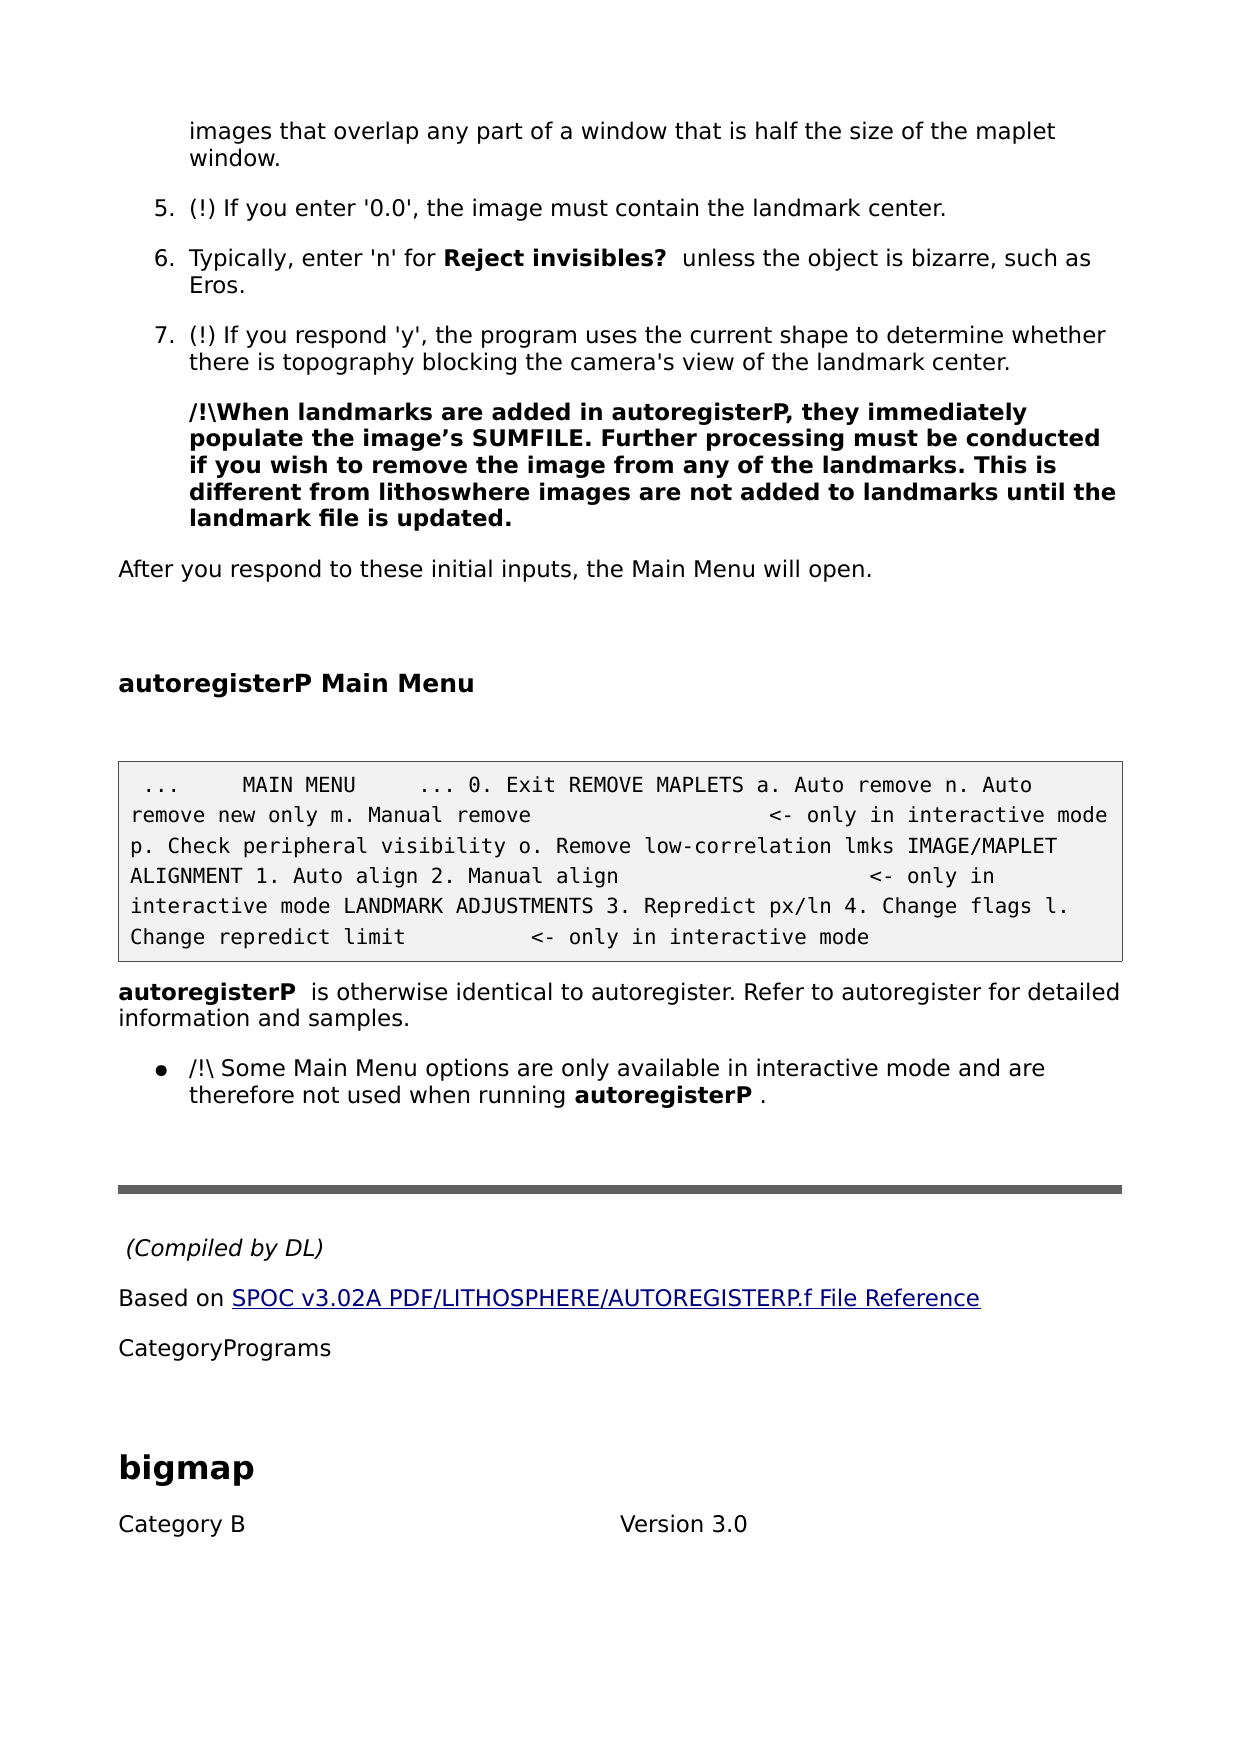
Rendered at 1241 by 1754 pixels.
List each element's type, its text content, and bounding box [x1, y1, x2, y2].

text After you respond to these initial inputs, the Main Menu will open. [118, 556, 1122, 582]
list /!\ Some Main Menu options are only available in interactive mode and are therefore not used when running autoregisterP . [153, 1056, 1122, 1109]
text (Compiled by DL) [118, 1235, 1122, 1262]
subtitle bigmap [118, 1449, 1122, 1487]
list /!\When landmarks are added in autoregisterP, they immediately populate the image’s SUMFILE. Further processing must be conducted if you wish to remove the image from any of the landmarks. This is different from lithoswhere images are not added to landmarks until the landmark file is updated. [153, 399, 1122, 532]
table_header Category B [118, 1499, 620, 1549]
text Based on SPOC v3.02A PDF/LITHOSPHERE/AUTOREGISTERP.f File Reference [118, 1285, 1122, 1312]
text autoregisterP is otherwise identical to autoregister. Refer to autoregister for detailed information and samples. [118, 979, 1122, 1032]
table_header Version 3.0 [620, 1499, 1122, 1549]
list images that overlap any part of a window that is half the size of the maplet window. [153, 118, 1122, 171]
subtitle autoregisterP Main Menu [118, 669, 1122, 699]
text ... MAIN MENU ... 0. Exit REMOVE MAPLETS a. Auto remove n. Auto remove new only m. Manual remove <- only in interactive mode p. Check peripheral visibility o. Remove low-correlation lmks IMAGE/MAPLET ALIGNMENT 1. Auto align 2. Manual align <- only in interactive mode LANDMARK ADJUSTMENTS 3. Repredict px/ln 4. Change flags l. Change repredict limit <- only in interactive mode [119, 762, 1122, 961]
list (!) If you enter '0.0', the image must contain the landmark center. [153, 195, 1122, 222]
list Typically, enter 'n' for Reject invisibles? unless the object is bizarre, such as Eros. [153, 245, 1122, 298]
text CategoryPrograms [118, 1335, 1122, 1362]
list (!) If you respond 'y', the program uses the current shape to determine whether there is topography blocking the camera's view of the landmark center. [153, 322, 1122, 375]
